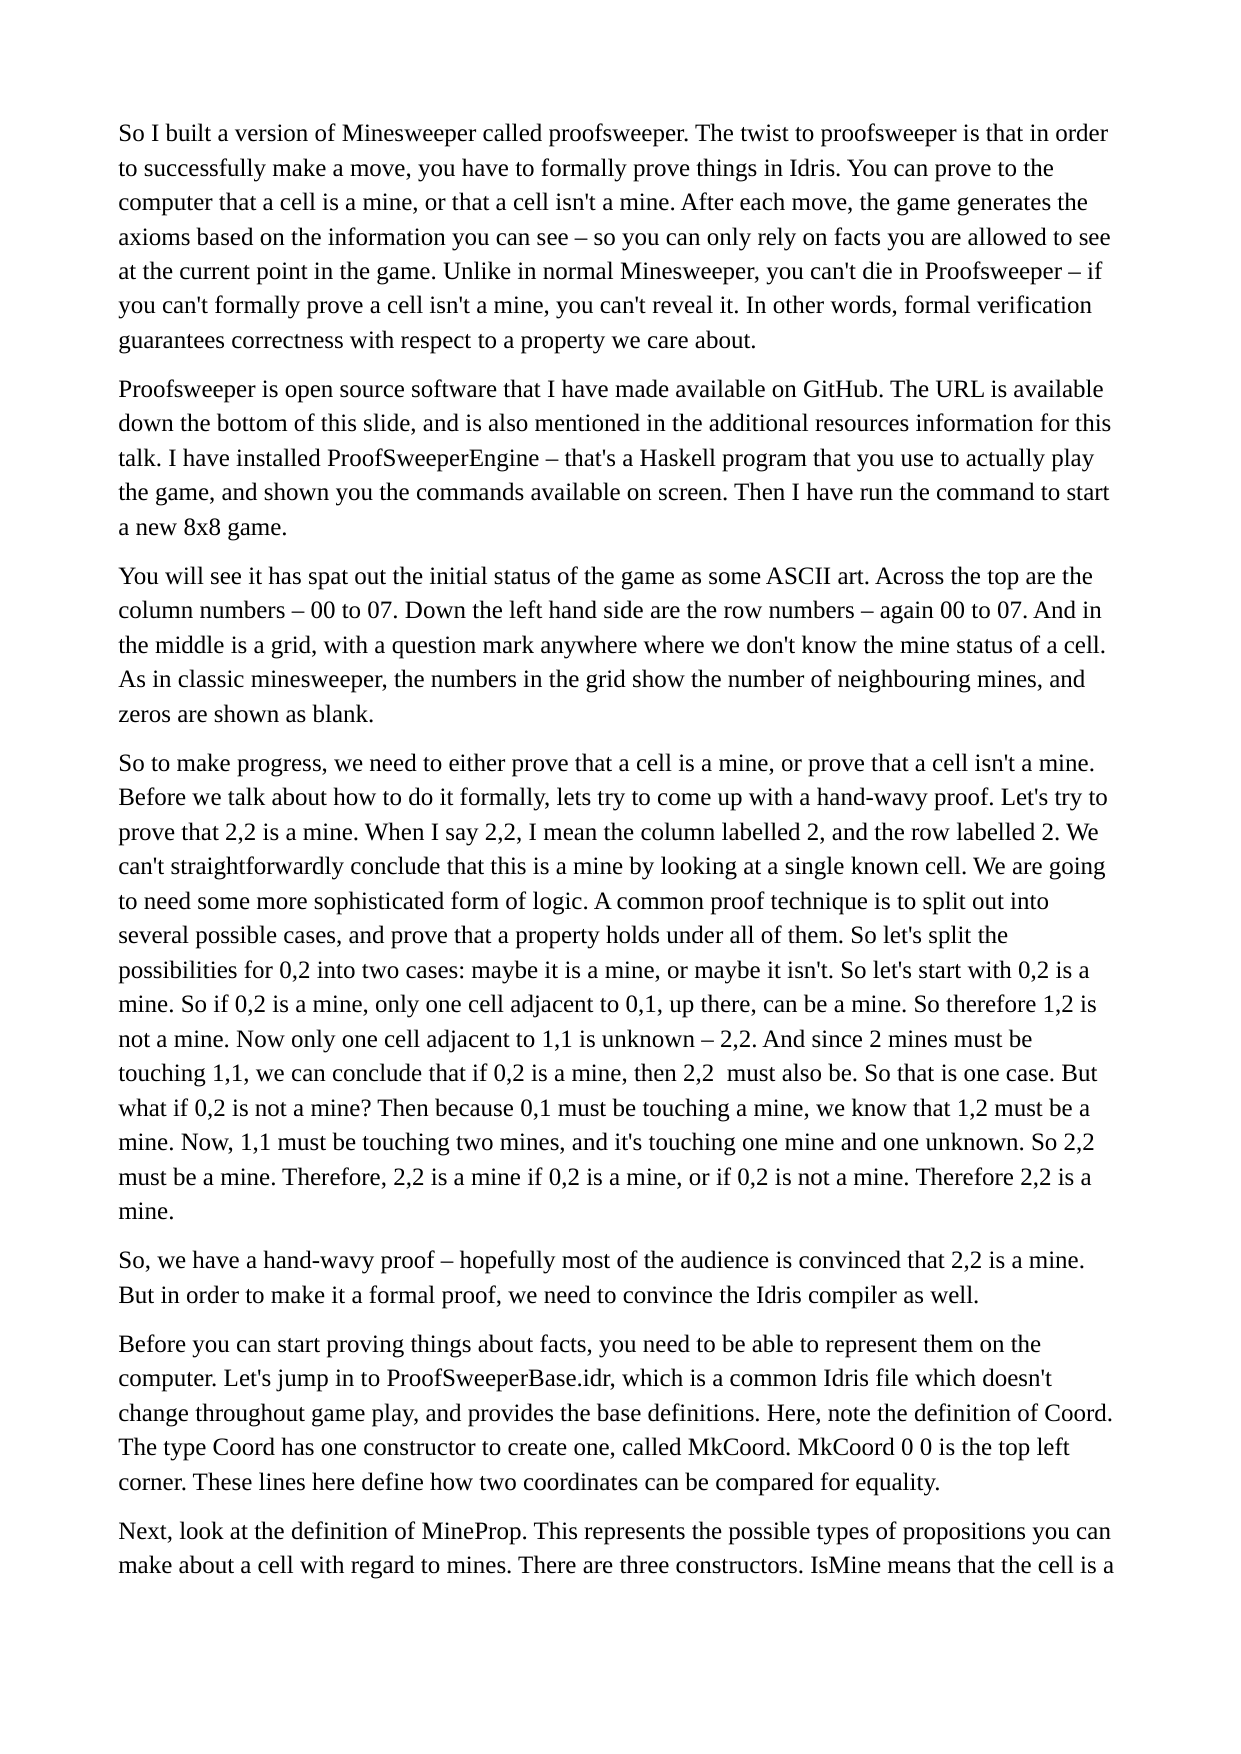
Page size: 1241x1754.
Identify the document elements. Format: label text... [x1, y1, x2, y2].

text Next, look at the definition of MineProp. This represents the possible types of propositions you can make about a cell with regard to mines. There are three constructors. IsMine means that the cell is a [118, 1516, 1122, 1579]
text So to make progress, we need to either prove that a cell is a mine, or prove that a cell isn't a mine. Before we talk about how to do it formally, lets try to come up with a hand-wavy proof. Let's try to prove that 2,2 is a mine. When I say 2,2, I mean the column labelled 2, and the row labelled 2. We can't straightforwardly conclude that this is a mine by looking at a single known cell. We are going to need some more sophisticated form of logic. A common proof technique is to split out into several possible cases, and prove that a property holds under all of them. So let's split the possibilities for 0,2 into two cases: maybe it is a mine, or maybe it isn't. So let's start with 0,2 is a mine. So if 0,2 is a mine, only one cell adjacent to 0,1, up there, can be a mine. So therefore 1,2 is not a mine. Now only one cell adjacent to 1,1 is unknown – 2,2. And since 2 mines must be touching 1,1, we can conclude that if 0,2 is a mine, then 2,2 must also be. So that is one case. But what if 0,2 is not a mine? Then because 0,1 must be touching a mine, we know that 1,2 must be a mine. Now, 1,1 must be touching two mines, and it's touching one mine and one unknown. So 2,2 must be a mine. Therefore, 2,2 is a mine if 0,2 is a mine, or if 0,2 is not a mine. Therefore 2,2 is a mine. [118, 748, 1122, 1225]
text Proofsweeper is open source software that I have made available on GitHub. The URL is available down the bottom of this slide, and is also mentioned in the additional resources information for this talk. I have installed ProofSweeperEngine – that's a Haskell program that you use to actually play the game, and shown you the commands available on screen. Then I have run the command to start a new 8x8 game. [118, 374, 1122, 541]
text So I built a version of Minesweeper called proofsweeper. The twist to proofsweeper is that in order to successfully make a move, you have to formally prove things in Idris. You can prove to the computer that a cell is a mine, or that a cell isn't a mine. After each move, the game generates the axioms based on the information you can see – so you can only rely on facts you are allowed to see at the current point in the game. Unlike in normal Minesweeper, you can't die in Proofsweeper – if you can't formally prove a cell isn't a mine, you can't reveal it. In other words, formal verification guarantees correctness with respect to a property we care about. [118, 118, 1122, 354]
text You will see it has spat out the initial status of the game as some ASCII art. Across the top are the column numbers – 00 to 07. Down the left hand side are the row numbers – again 00 to 07. And in the middle is a grid, with a question mark anywhere where we don't know the mine status of a cell. As in classic minesweeper, the numbers in the grid show the number of neighbouring mines, and zeros are shown as blank. [118, 561, 1122, 728]
text So, we have a hand-wavy proof – hopefully most of the audience is convinced that 2,2 is a mine. But in order to make it a formal proof, we need to convince the Idris compiler as well. [118, 1245, 1122, 1308]
text Before you can start proving things about facts, you need to be able to represent them on the computer. Let's jump in to ProofSweeperBase.idr, which is a common Idris file which doesn't change throughout game play, and provides the base definitions. Here, note the definition of Coord. The type Coord has one constructor to create one, called MkCoord. MkCoord 0 0 is the top left corner. These lines here define how two coordinates can be compared for equality. [118, 1329, 1122, 1496]
